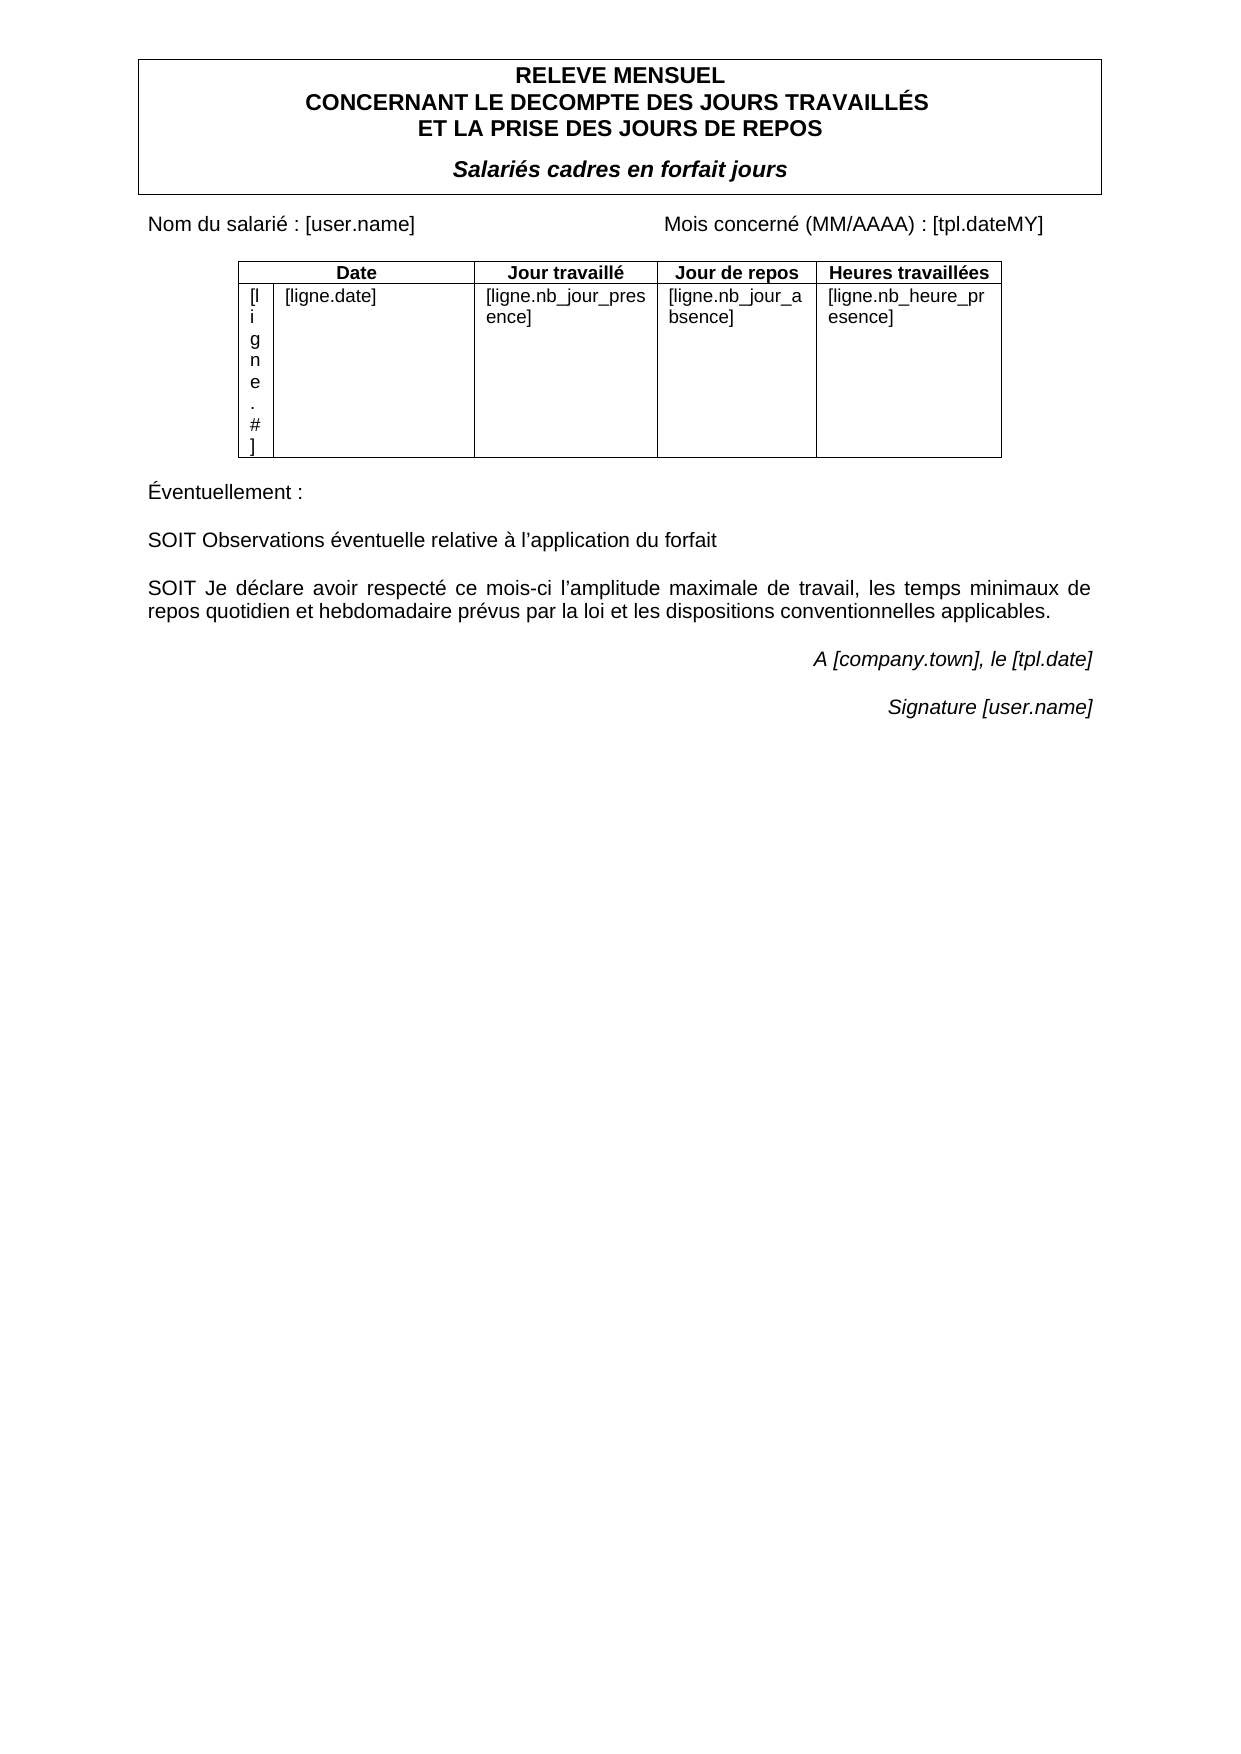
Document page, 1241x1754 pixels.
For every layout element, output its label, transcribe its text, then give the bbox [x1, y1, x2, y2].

text Nom du salarié : [user.name] Mois concerné (MM/AAAA) : [tpl.dateMY] [148, 212, 1092, 236]
table_cell [ligne.nb_jour_absence] [658, 284, 816, 457]
text ET LA PRISE DES JOURS DE REPOS [148, 115, 1092, 141]
text CONCERNANT LE DECOMPTE DES JOURS Travaillés [148, 88, 1092, 115]
table_header Jour travaillé [475, 262, 657, 283]
text Éventuellement : [148, 479, 1092, 503]
text A [company.town], le [tpl.date] [148, 647, 1092, 671]
table_header Heures travaillées [817, 262, 1001, 283]
table_header Date [239, 262, 474, 283]
text RELEVE MENSUEL [139, 60, 1101, 88]
text SOIT Observations éventuelle relative à l’application du forfait [148, 527, 1092, 551]
text SOIT Je déclare avoir respecté ce mois-ci l’amplitude maximale de travail, les temps minimaux de repos quotidien et hebdomadaire prévus par la loi et les dispositions conventionnelles applicables. [148, 575, 1092, 623]
table_cell [ligne.nb_jour_presence] [475, 284, 657, 457]
table_cell [ligne.#] [239, 284, 273, 457]
text Salariés cadres en forfait jours [148, 156, 1092, 182]
text Signature [user.name] [148, 695, 1092, 719]
table_header Jour de repos [658, 262, 816, 283]
table_cell [ligne.date] [274, 284, 474, 457]
table_cell [ligne.nb_heure_presence] [817, 284, 1001, 457]
